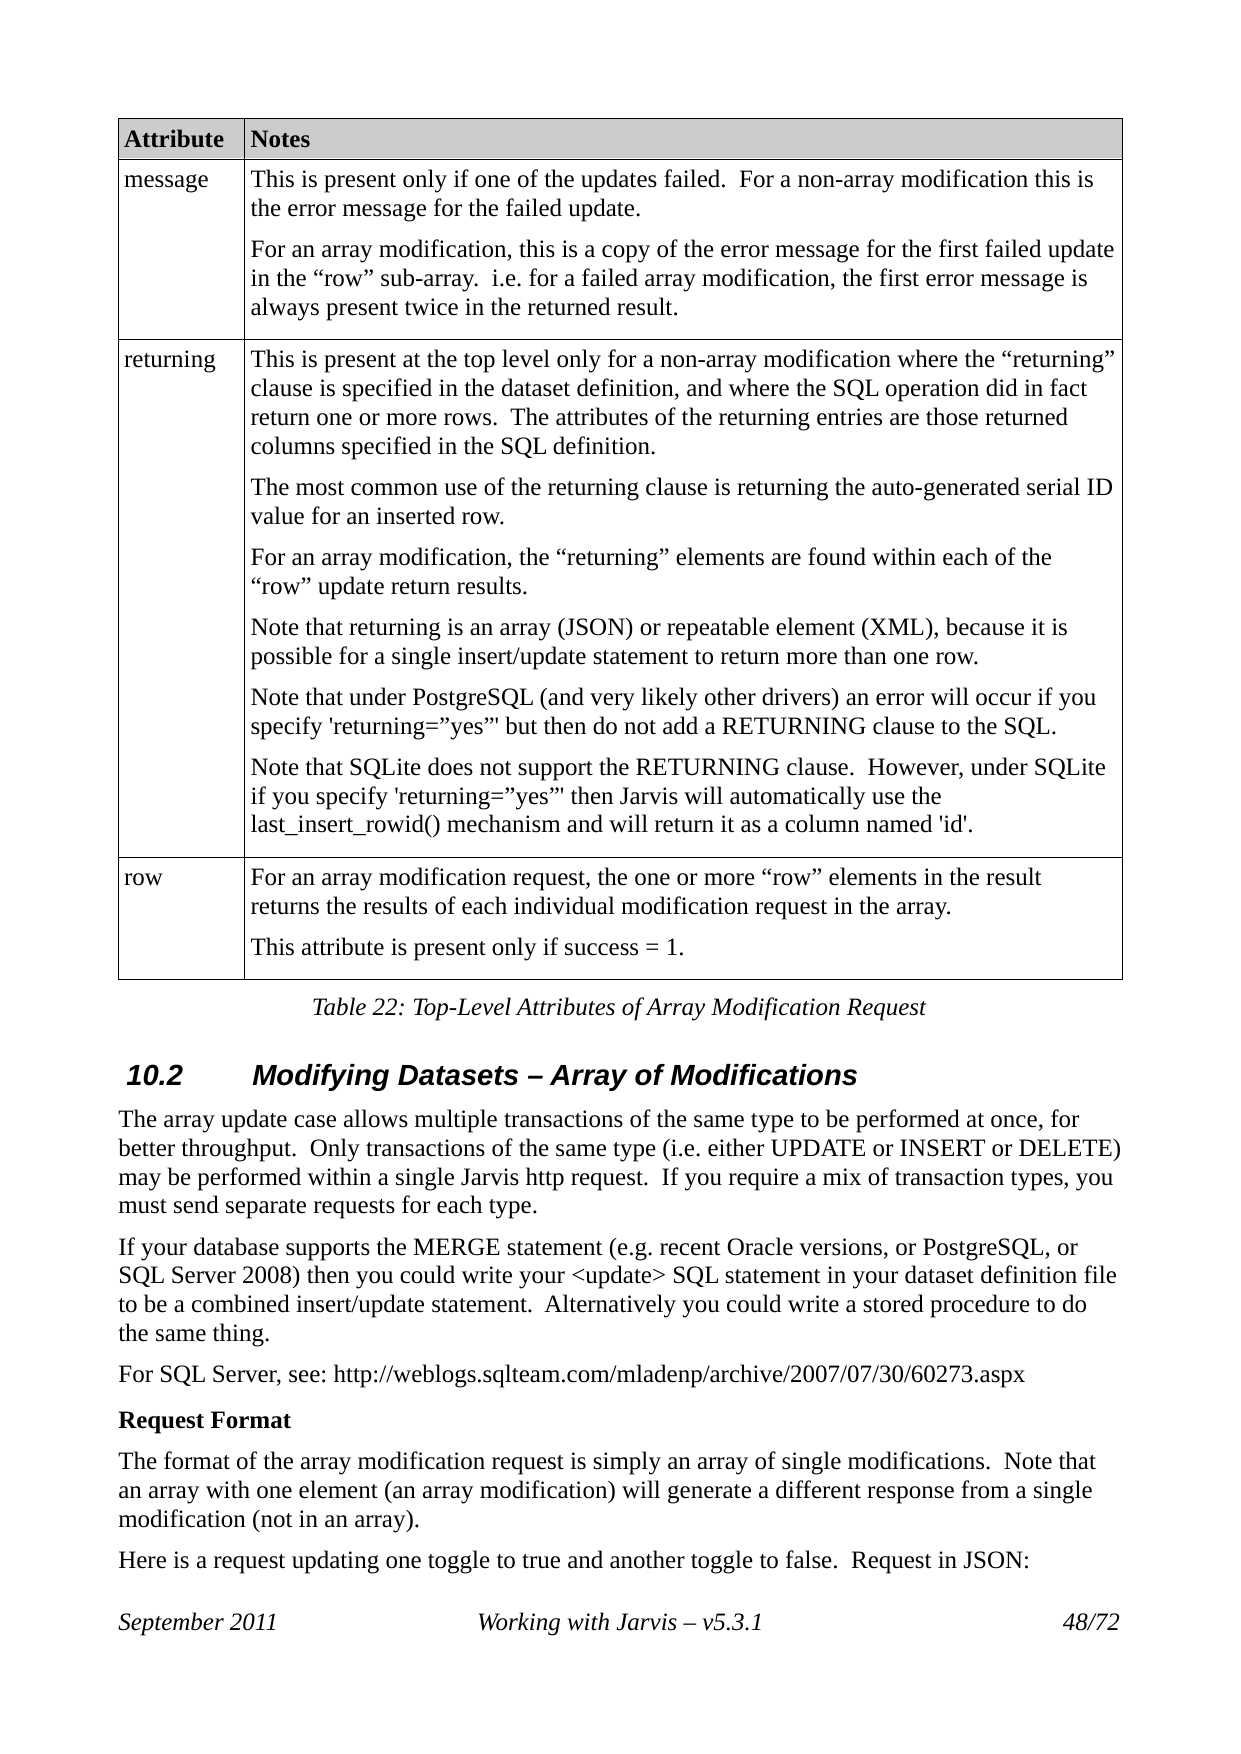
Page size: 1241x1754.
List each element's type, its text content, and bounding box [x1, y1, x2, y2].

text If your database supports the MERGE statement (e.g. recent Oracle versions, or PostgreSQL, or SQL Server 2008) then you could write your <update> SQL statement in your dataset definition file to be a combined insert/update statement. Alternatively you could write a stored procedure to do the same thing. [118, 1232, 1122, 1347]
table_cell row [119, 858, 244, 979]
table_cell This is present at the top level only for a non-array modification where the “returning” clause is specified in the dataset definition, and where the SQL operation did in fact return one or more rows. The attributes of the returning entries are those returned columns specified in the SQL definition. The most common use of the returning clause is returning the auto-generated serial ID value for an inserted row. For an array modification, the “returning” elements are found within each of the “row” update return results. Note that returning is an array (JSON) or repeatable element (XML), because it is possible for a single insert/update statement to return more than one row. Note that under PostgreSQL (and very likely other drivers) an error will occur if you specify 'returning=”yes”' but then do not add a RETURNING clause to the SQL. Note that SQLite does not support the RETURNING clause. However, under SQLite if you specify 'returning=”yes”' then Jarvis will automatically use the last_insert_rowid() mechanism and will return it as a column named 'id'. [245, 340, 1122, 857]
text Here is a request updating one toggle to true and another toggle to false. Request in JSON: [118, 1545, 1122, 1574]
table_cell message [119, 160, 244, 339]
text Table 22: Top-Level Attributes of Array Modification Request [118, 992, 1122, 1021]
text The format of the array modification request is simply an array of single modifications. Note that an array with one element (an array modification) will generate a different response from a single modification (not in an array). [118, 1446, 1122, 1533]
subtitle Modifying Datasets – Array of Modifications [118, 1058, 1122, 1092]
text The array update case allows multiple transactions of the same type to be performed at once, for better throughput. Only transactions of the same type (i.e. either UPDATE or INSERT or DELETE) may be performed within a single Jarvis http request. If you require a mix of transaction types, you must send separate requests for each type. [118, 1104, 1122, 1219]
table_cell returning [119, 340, 244, 857]
table_cell For an array modification request, the one or more “row” elements in the result returns the results of each individual modification request in the array. This attribute is present only if success = 1. [245, 858, 1122, 979]
subtitle Request Format [118, 1405, 1122, 1434]
text For SQL Server, see: http://weblogs.sqlteam.com/mladenp/archive/2007/07/30/60273.aspx [118, 1359, 1122, 1388]
table_header Notes [245, 119, 1122, 158]
table_cell This is present only if one of the updates failed. For a non-array modification this is the error message for the failed update. For an array modification, this is a copy of the error message for the first failed update in the “row” sub-array. i.e. for a failed array modification, the first error message is always present twice in the returned result. [245, 160, 1122, 339]
table_header Attribute [119, 119, 244, 158]
